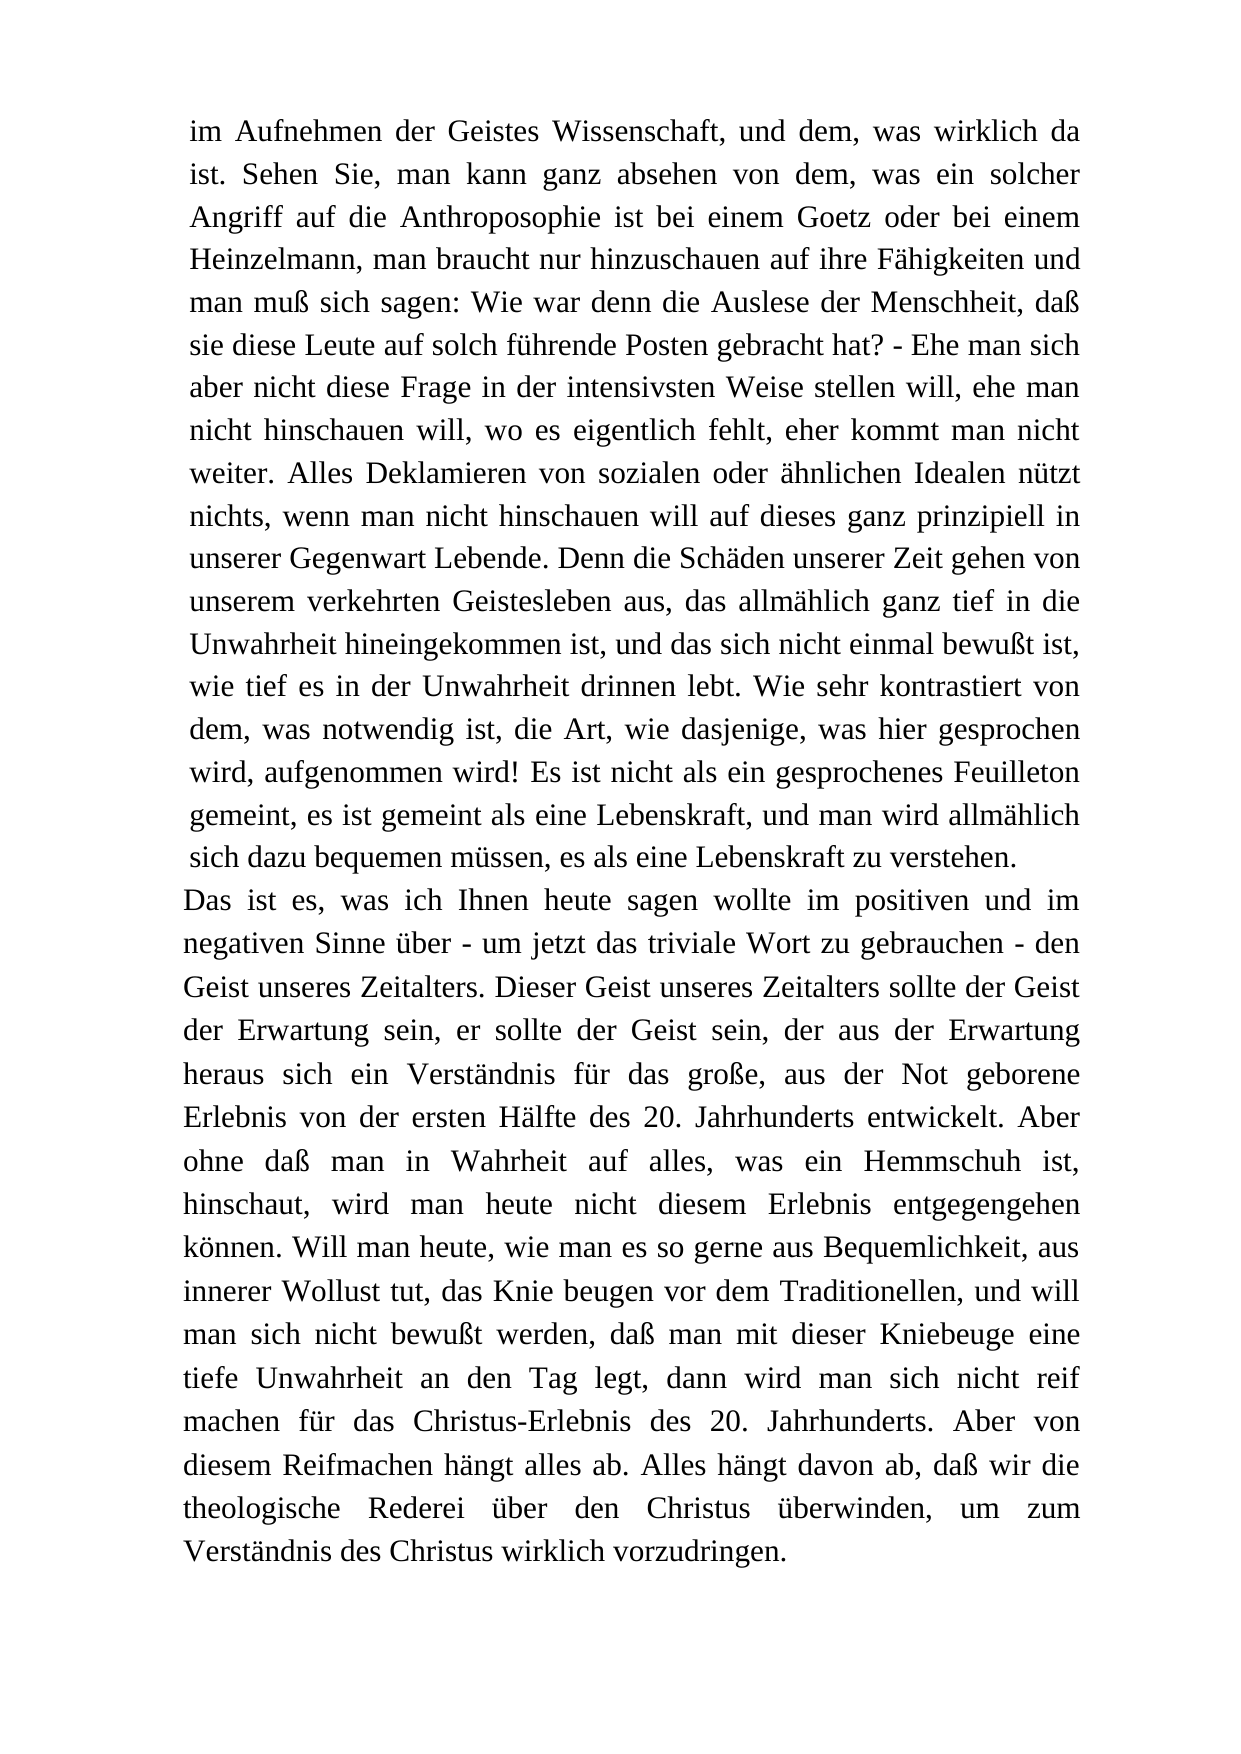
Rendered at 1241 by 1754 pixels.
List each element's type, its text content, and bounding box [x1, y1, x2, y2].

text Das ist es, was ich Ihnen heute sagen wollte im positiven und im negativen Sinne über - um jetzt das triviale Wort zu gebrauchen - den Geist unseres Zeitalters. Dieser Geist unseres Zeitalters sollte der Geist der Erwartung sein, er sollte der Geist sein, der aus der Erwartung heraus sich ein Verständnis für das große, aus der Not geborene Erlebnis von der ersten Hälfte des 20. Jahrhunderts entwickelt. Aber ohne daß man in Wahrheit auf alles, was ein Hemmschuh ist, hinschaut, wird man heute nicht diesem Erlebnis entgegengehen können. Will man heute, wie man es so gerne aus Bequemlichkeit, aus innerer Wollust tut, das Knie beugen vor dem Traditionellen, und will man sich nicht bewußt werden, daß man mit dieser Kniebeuge eine tiefe Unwahrheit an den Tag legt, dann wird man sich nicht reif machen für das Christus-Erlebnis des 20. Jahrhunderts. Aber von diesem Reifmachen hängt alles ab. Alles hängt davon ab, daß wir die theologische Rederei über den Christus überwinden, um zum Verständnis des Christus wirklich vorzudringen. [183, 881, 1081, 1569]
text im Aufnehmen der Geistes Wissenschaft, und dem, was wirklich da ist. Sehen Sie, man kann ganz absehen von dem, was ein solcher Angriff auf die Anthroposophie ist bei einem Goetz oder bei einem Heinzelmann, man braucht nur hinzuschauen auf ihre Fähigkeiten und man muß sich sagen: Wie war denn die Auslese der Menschheit, daß sie diese Leute auf solch führende Posten gebracht hat? - Ehe man sich aber nicht diese Frage in der intensivsten Weise stellen will, ehe man nicht hinschauen will, wo es eigentlich fehlt, eher kommt man nicht weiter. Alles Deklamieren von sozialen oder ähnlichen Idealen nützt nichts, wenn man nicht hinschauen will auf dieses ganz prinzipiell in unserer Gegenwart Lebende. Denn die Schäden unserer Zeit gehen von unserem verkehrten Geistesleben aus, das allmählich ganz tief in die Unwahrheit hineingekommen ist, und das sich nicht einmal bewußt ist, wie tief es in der Unwahrheit drinnen lebt. Wie sehr kontrastiert von dem, was notwendig ist, die Art, wie dasjenige, was hier gesprochen wird, aufgenommen wird! Es ist nicht als ein gesprochenes Feuilleton gemeint, es ist gemeint als eine Lebenskraft, und man wird allmählich sich dazu bequemen müssen, es als eine Lebenskraft zu verstehen. [189, 112, 1081, 874]
